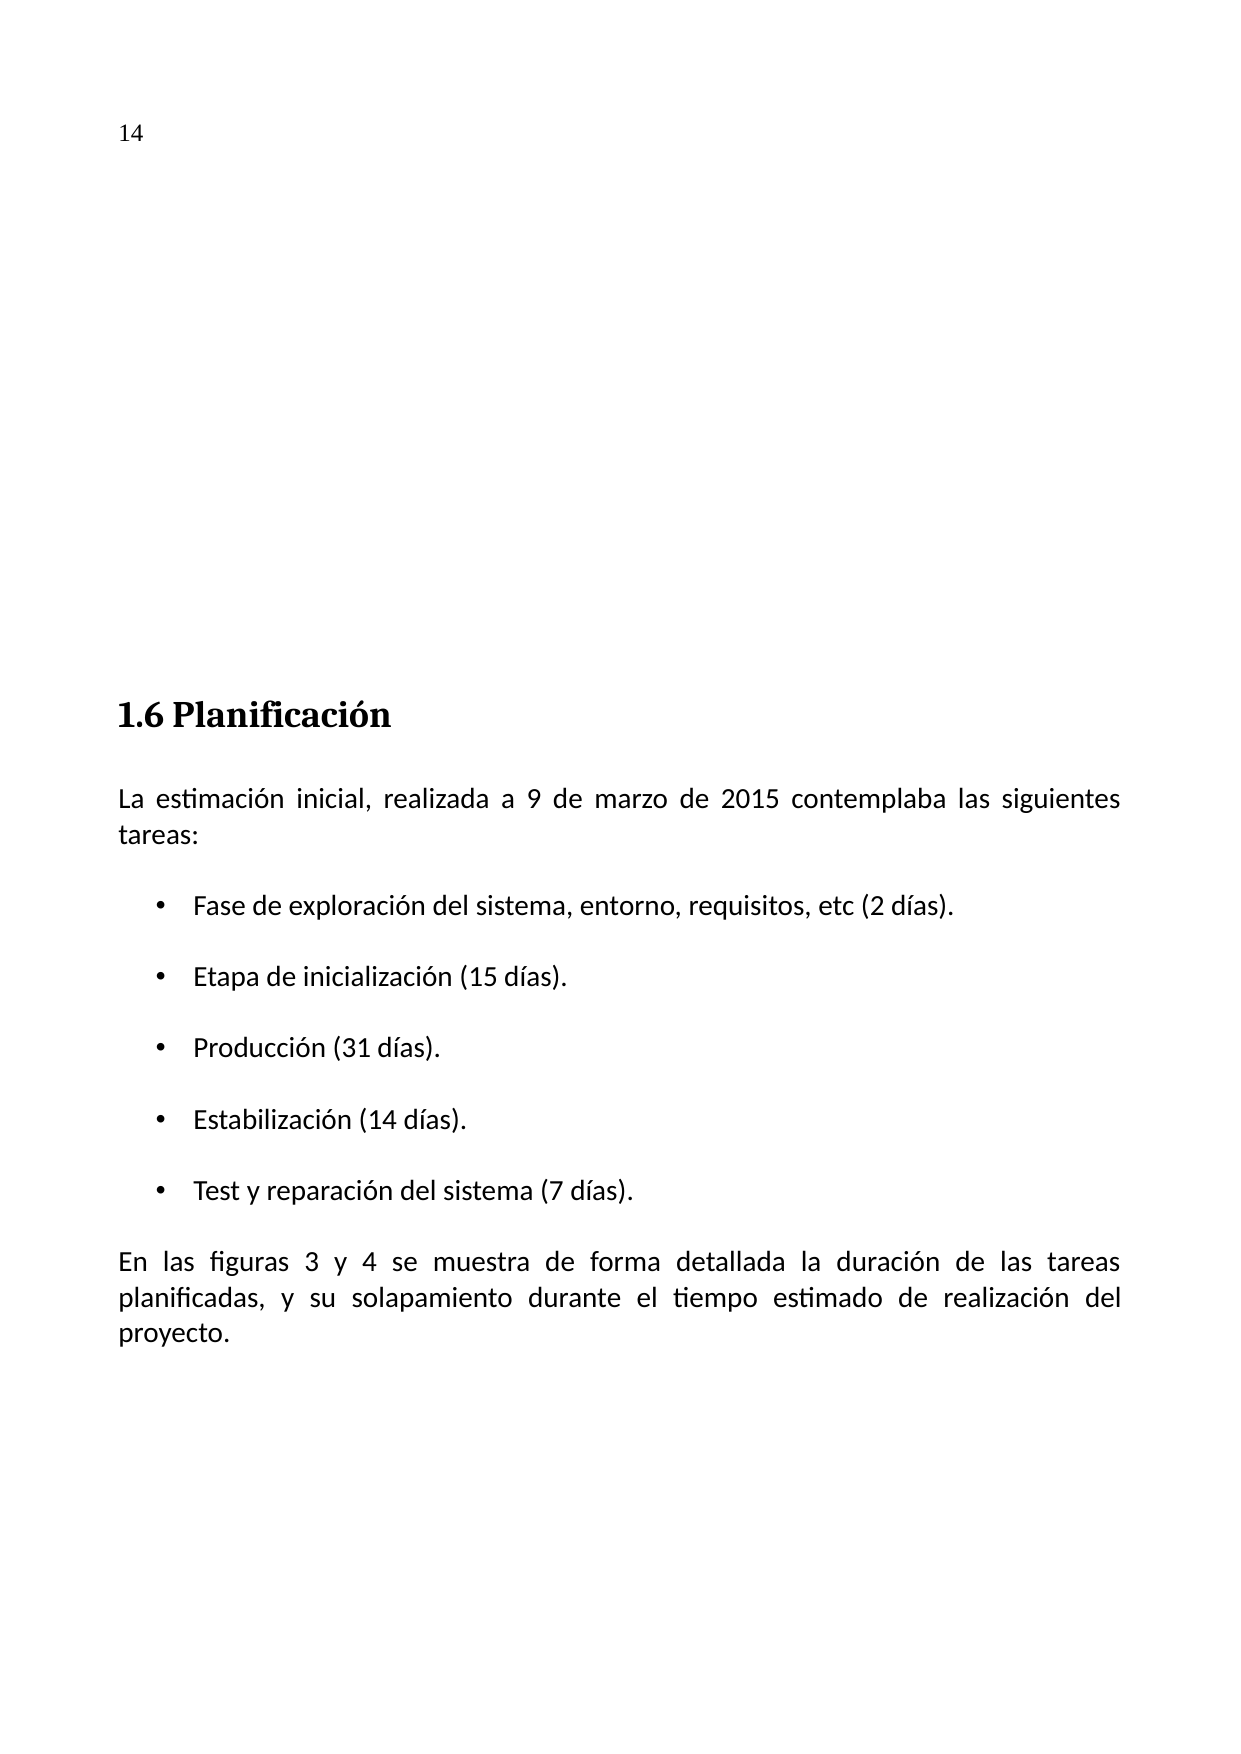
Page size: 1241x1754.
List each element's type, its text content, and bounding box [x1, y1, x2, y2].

list Etapa de inicialización (15 días). [156, 958, 1122, 994]
text En las figuras 3 y 4 se muestra de forma detallada la duración de las tareas planificadas, y su solapamiento durante el tiempo estimado de realización del proyecto. [118, 1243, 1122, 1350]
text La estimación inicial, realizada a 9 de marzo de 2015 contemplaba las siguientes tareas: [118, 780, 1122, 851]
list Estabilización (14 días). [156, 1101, 1122, 1136]
list Fase de exploración del sistema, entorno, requisitos, etc (2 días). [156, 887, 1122, 923]
list Test y reparación del sistema (7 días). [156, 1172, 1122, 1208]
list Producción (31 días). [156, 1029, 1122, 1065]
text 1.6 Planificación [118, 694, 1122, 737]
